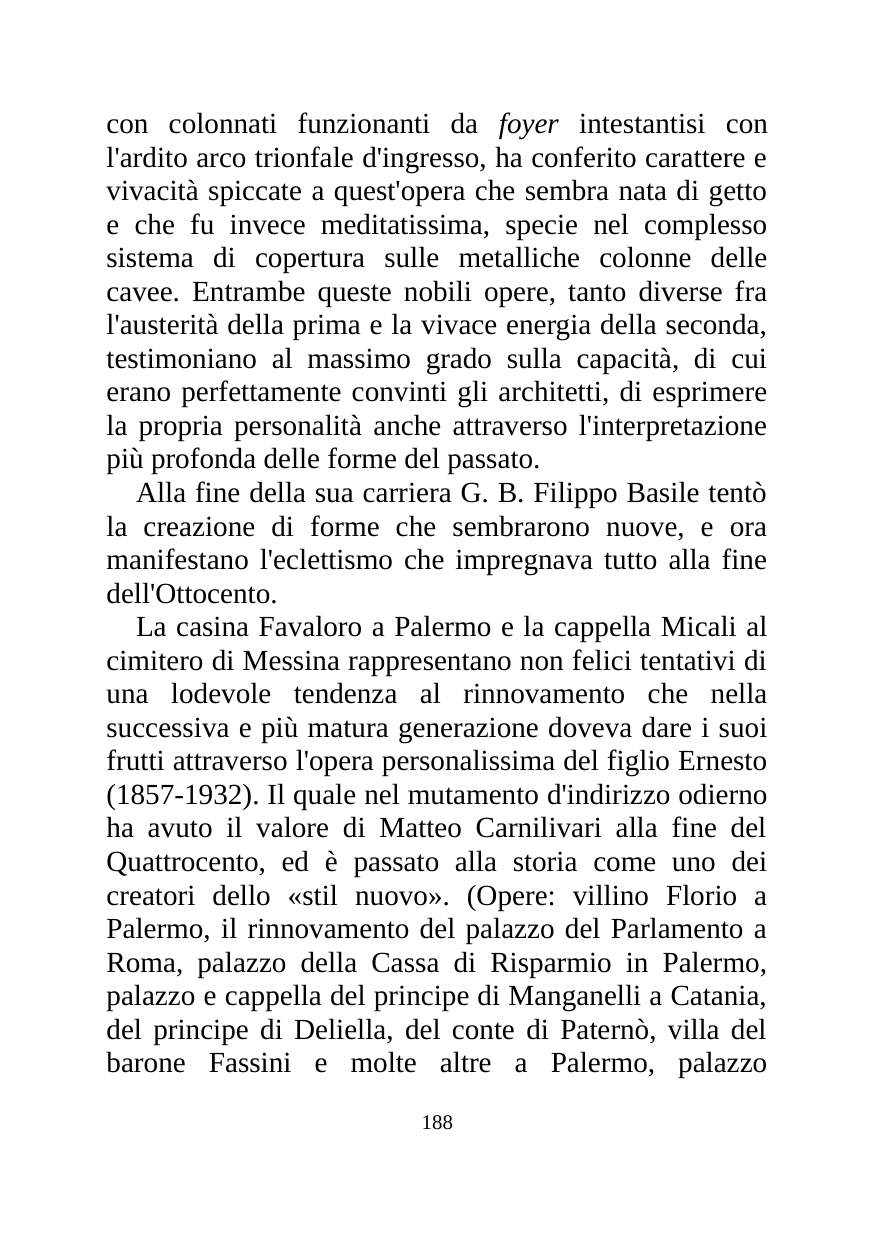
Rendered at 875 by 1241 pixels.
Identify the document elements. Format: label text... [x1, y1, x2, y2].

text Alla fine della sua carriera G. B. Filippo Basile tentò la creazione di forme che sembrarono nuove, e ora manifestano l'eclettismo che impregnava tutto alla fine dell'Ottocento. [106, 475, 768, 609]
text con colonnati funzionanti da foyer intestantisi con l'ardito arco trionfale d'ingresso, ha conferito carattere e vivacità spiccate a quest'opera che sembra nata di getto e che fu invece meditatissima, specie nel complesso sistema di copertura sulle metalliche colonne delle cavee. Entrambe queste nobili opere, tanto diverse fra l'austerità della prima e la vivace energia della seconda, testimoniano al massimo grado sulla capacità, di cui erano perfettamente convinti gli architetti, di esprimere la propria personalità anche attraverso l'interpretazione più profonda delle forme del passato. [106, 106, 768, 475]
text La casina Favaloro a Palermo e la cappella Micali al cimitero di Messina rappresentano non felici tentativi di una lodevole tendenza al rinnovamento che nella successiva e più matura generazione doveva dare i suoi frutti attraverso l'opera personalissima del figlio Ernesto (1857-1932). Il quale nel mutamento d'indirizzo odierno ha avuto il valore di Matteo Carnilivari alla fine del Quattrocento, ed è passato alla storia come uno dei creatori dello «stil nuovo». (Opere: villino Florio a Palermo, il rinnovamento del palazzo del Parlamento a Roma, palazzo della Cassa di Risparmio in Palermo, palazzo e cappella del principe di Manganelli a Catania, del principe di Deliella, del conte di Paternò, villa del barone Fassini e molte altre a Palermo, palazzo [106, 609, 768, 1079]
